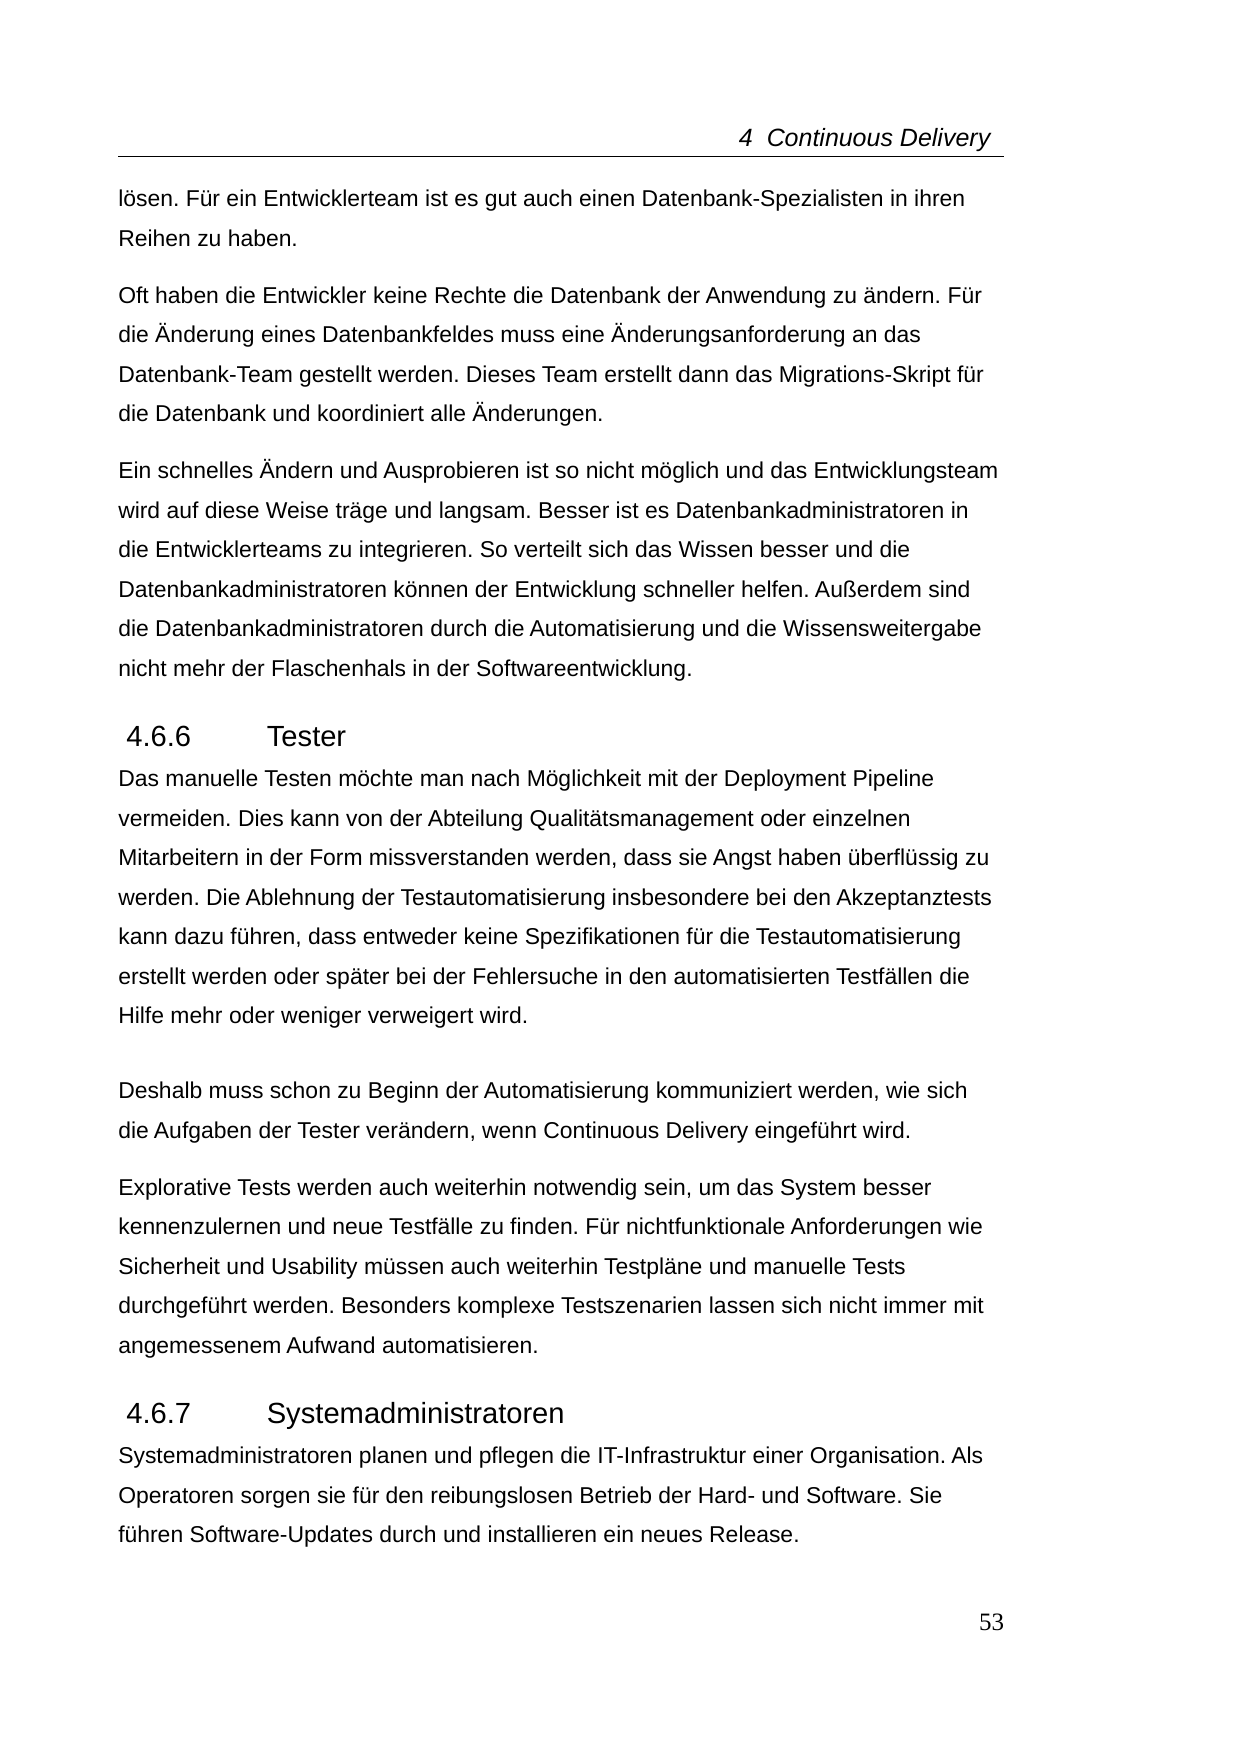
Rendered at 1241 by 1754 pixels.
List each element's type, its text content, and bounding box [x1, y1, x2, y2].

subtitle Tester [118, 719, 1004, 753]
text Deshalb muss schon zu Beginn der Automatisierung kommuniziert werden, wie sich die Aufgaben der Tester verändern, wenn Continuous Delivery eingeführt wird. [118, 1077, 1004, 1143]
text lösen. Für ein Entwicklerteam ist es gut auch einen Datenbank-Spezialisten in ihren Reihen zu haben. [118, 185, 1004, 251]
text Ein schnelles Ändern und Ausprobieren ist so nicht möglich und das Entwicklungsteam wird auf diese Weise träge und langsam. Besser ist es Datenbankadministratoren in die Entwicklerteams zu integrieren. So verteilt sich das Wissen besser und die Datenbankadministratoren können der Entwicklung schneller helfen. Außerdem sind die Datenbankadministratoren durch die Automatisierung und die Wissensweitergabe nicht mehr der Flaschenhals in der Softwareentwicklung. [118, 457, 1004, 681]
text Das manuelle Testen möchte man nach Möglichkeit mit der Deployment Pipeline vermeiden. Dies kann von der Abteilung Qualitätsmanagement oder einzelnen Mitarbeitern in der Form missverstanden werden, dass sie Angst haben überflüssig zu werden. Die Ablehnung der Testautomatisierung insbesondere bei den Akzeptanztests kann dazu führen, dass entweder keine Spezifikationen für die Testautomatisierung erstellt werden oder später bei der Fehlersuche in den automatisierten Testfällen die Hilfe mehr oder weniger verweigert wird. [118, 765, 1004, 1029]
text Systemadministratoren planen und pflegen die IT-Infrastruktur einer Organisation. Als Operatoren sorgen sie für den reibungslosen Betrieb der Hard- und Software. Sie führen Software-Updates durch und installieren ein neues Release. [118, 1442, 1004, 1548]
text Explorative Tests werden auch weiterhin notwendig sein, um das System besser kennenzulernen und neue Testfälle zu finden. Für nichtfunktionale Anforderungen wie Sicherheit und Usability müssen auch weiterhin Testpläne und manuelle Tests durchgeführt werden. Besonders komplexe Testszenarien lassen sich nicht immer mit angemessenem Aufwand automatisieren. [118, 1174, 1004, 1358]
subtitle Systemadministratoren [118, 1396, 1004, 1430]
text Oft haben die Entwickler keine Rechte die Datenbank der Anwendung zu ändern. Für die Änderung eines Datenbankfeldes muss eine Änderungsanforderung an das Datenbank-Team gestellt werden. Dieses Team erstellt dann das Migrations-Skript für die Datenbank und koordiniert alle Änderungen. [118, 282, 1004, 427]
